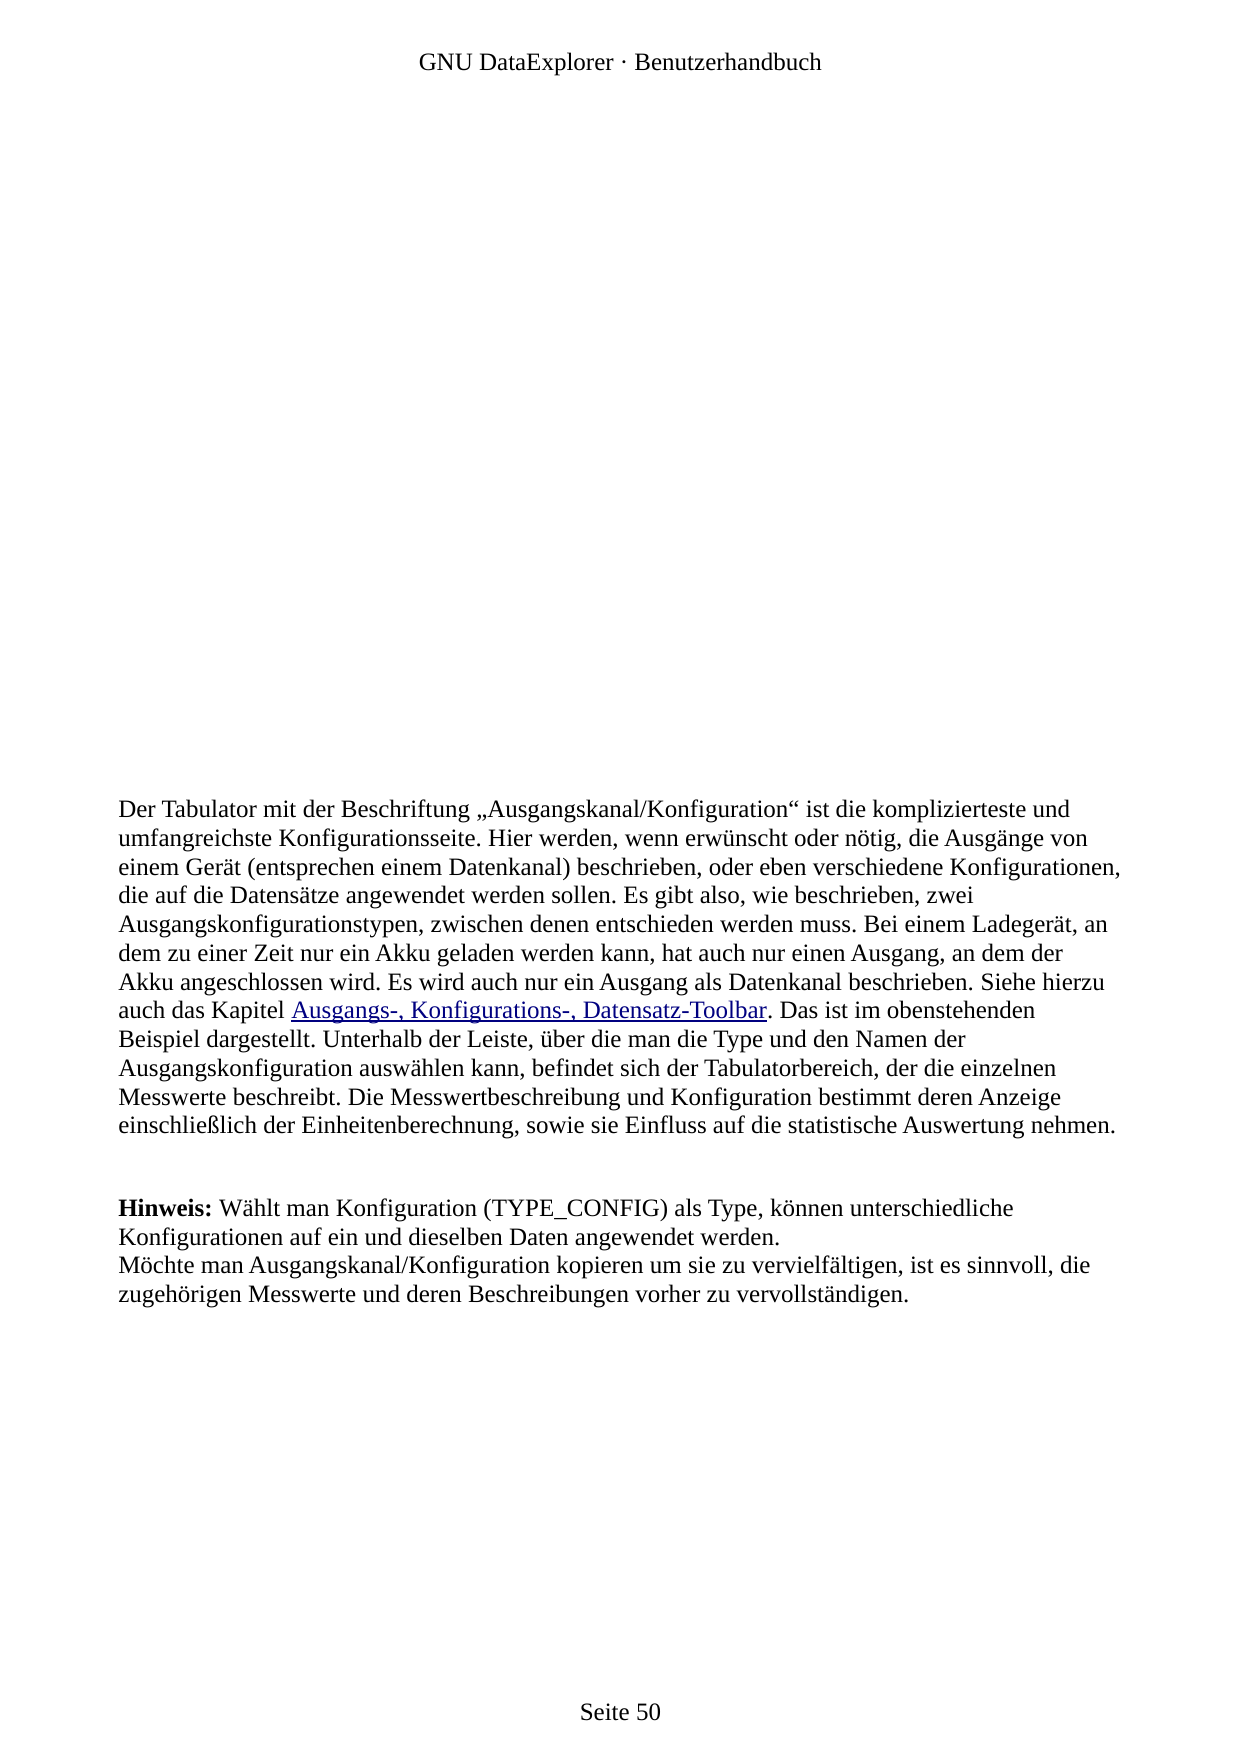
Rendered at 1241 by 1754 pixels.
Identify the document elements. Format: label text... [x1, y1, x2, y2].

text Hinweis: Wählt man Konfiguration (TYPE_CONFIG) als Type, können unterschiedliche Konfigurationen auf ein und dieselben Daten angewendet werden. Möchte man Ausgangskanal/Konfiguration kopieren um sie zu vervielfältigen, ist es sinnvoll, die zugehörigen Messwerte und deren Beschreibungen vorher zu vervollständigen. [118, 1193, 1122, 1308]
text Der Tabulator mit der Beschriftung „Ausgangskanal/Konfiguration“ ist die komplizierteste und umfangreichste Konfigurationsseite. Hier werden, wenn erwünscht oder nötig, die Ausgänge von einem Gerät (entsprechen einem Datenkanal) beschrieben, oder eben verschiedene Konfigurationen, die auf die Datensätze angewendet werden sollen. Es gibt also, wie beschrieben, zwei Ausgangskonfigurationstypen, zwischen denen entschieden werden muss. Bei einem Ladegerät, an dem zu einer Zeit nur ein Akku geladen werden kann, hat auch nur einen Ausgang, an dem der Akku angeschlossen wird. Es wird auch nur ein Ausgang als Datenkanal beschrieben. Siehe hierzu auch das Kapitel Ausgangs-, Konfigurations-, Datensatz-Toolbar. Das ist im obenstehenden Beispiel dargestellt. Unterhalb der Leiste, über die man die Type und den Namen der Ausgangskonfiguration auswählen kann, befindet sich der Tabulatorbereich, der die einzelnen Messwerte beschreibt. Die Messwertbeschreibung und Konfiguration bestimmt deren Anzeige einschließlich der Einheitenberechnung, sowie sie Einfluss auf die statistische Auswertung nehmen. [118, 106, 1122, 1139]
